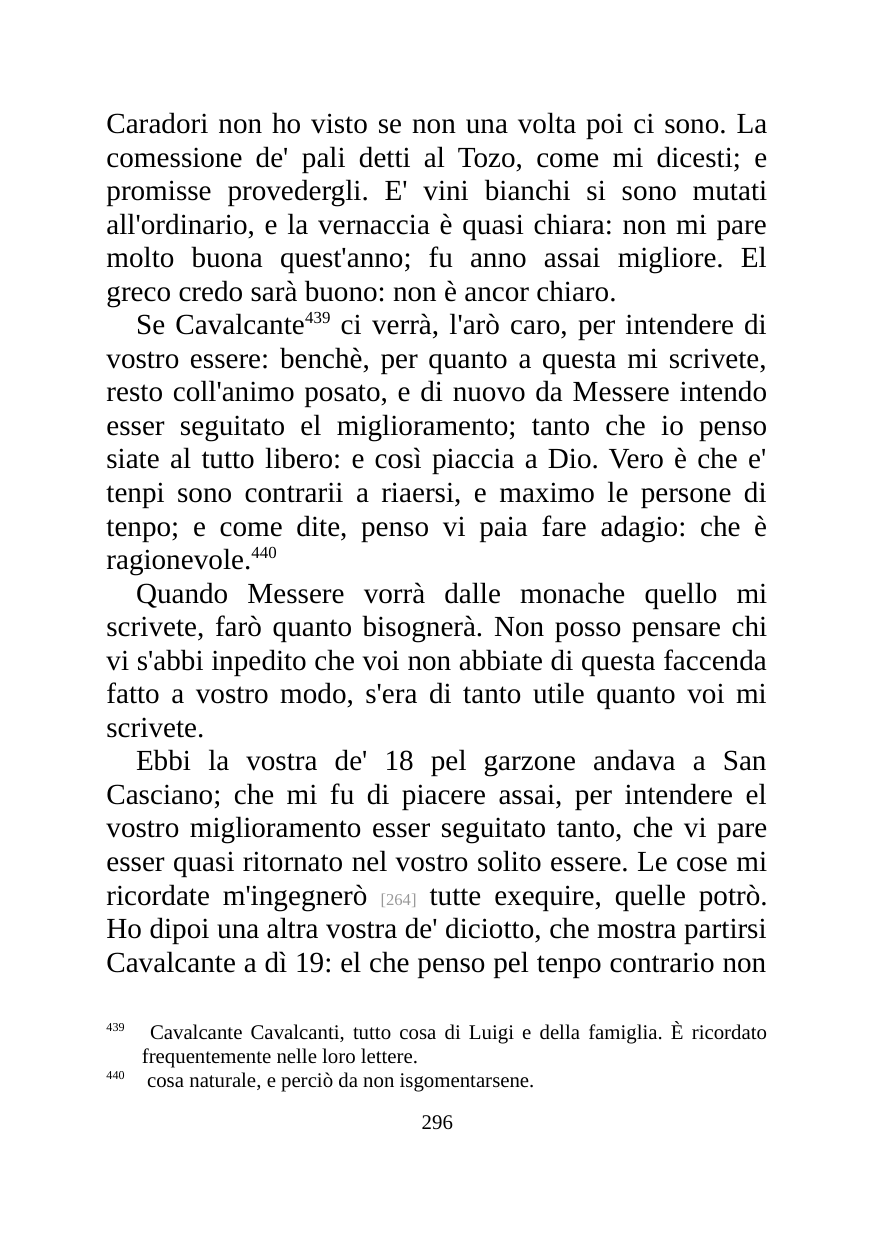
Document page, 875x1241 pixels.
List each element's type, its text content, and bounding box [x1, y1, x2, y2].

text cosa naturale, e perciò da non isgomentarsene. [106, 1068, 768, 1092]
text Quando Messere vorrà dalle monache quello mi scrivete, farò quanto bisognerà. Non posso pensare chi vi s'abbi inpedito che voi non abbiate di questa faccenda fatto a vostro modo, s'era di tanto utile quanto voi mi scrivete. [106, 576, 768, 743]
text Caradori non ho visto se non una volta poi ci sono. La comessione de' pali detti al Tozo, come mi dicesti; e promisse provedergli. E' vini bianchi si sono mutati all'ordinario, e la vernaccia è quasi chiara: non mi pare molto buona quest'anno; fu anno assai migliore. El greco credo sarà buono: non è ancor chiaro. [106, 106, 768, 307]
text Se Cavalcante ci verrà, l'arò caro, per intendere di vostro essere: benchè, per quanto a questa mi scrivete, resto coll'animo posato, e di nuovo da Messere intendo esser seguitato el miglioramento; tanto che io penso siate al tutto libero: e così piaccia a Dio. Vero è che e' tenpi sono contrarii a riaersi, e maximo le persone di tenpo; e come dite, penso vi paia fare adagio: che è ragionevole. [106, 307, 768, 576]
text Ebbi la vostra de' 18 pel garzone andava a San Casciano; che mi fu di piacere assai, per intendere el vostro miglioramento esser seguitato tanto, che vi pare esser quasi ritornato nel vostro solito essere. Le cose mi ricordate m'ingegnerò [264] tutte exequire, quelle potrò. Ho dipoi una altra vostra de' diciotto, che mostra partirsi Cavalcante a dì 19: el che penso pel tenpo contrario non [106, 743, 768, 978]
text Cavalcante Cavalcanti, tutto cosa di Luigi e della famiglia. È ricordato frequentemente nelle loro lettere. [106, 1020, 768, 1068]
